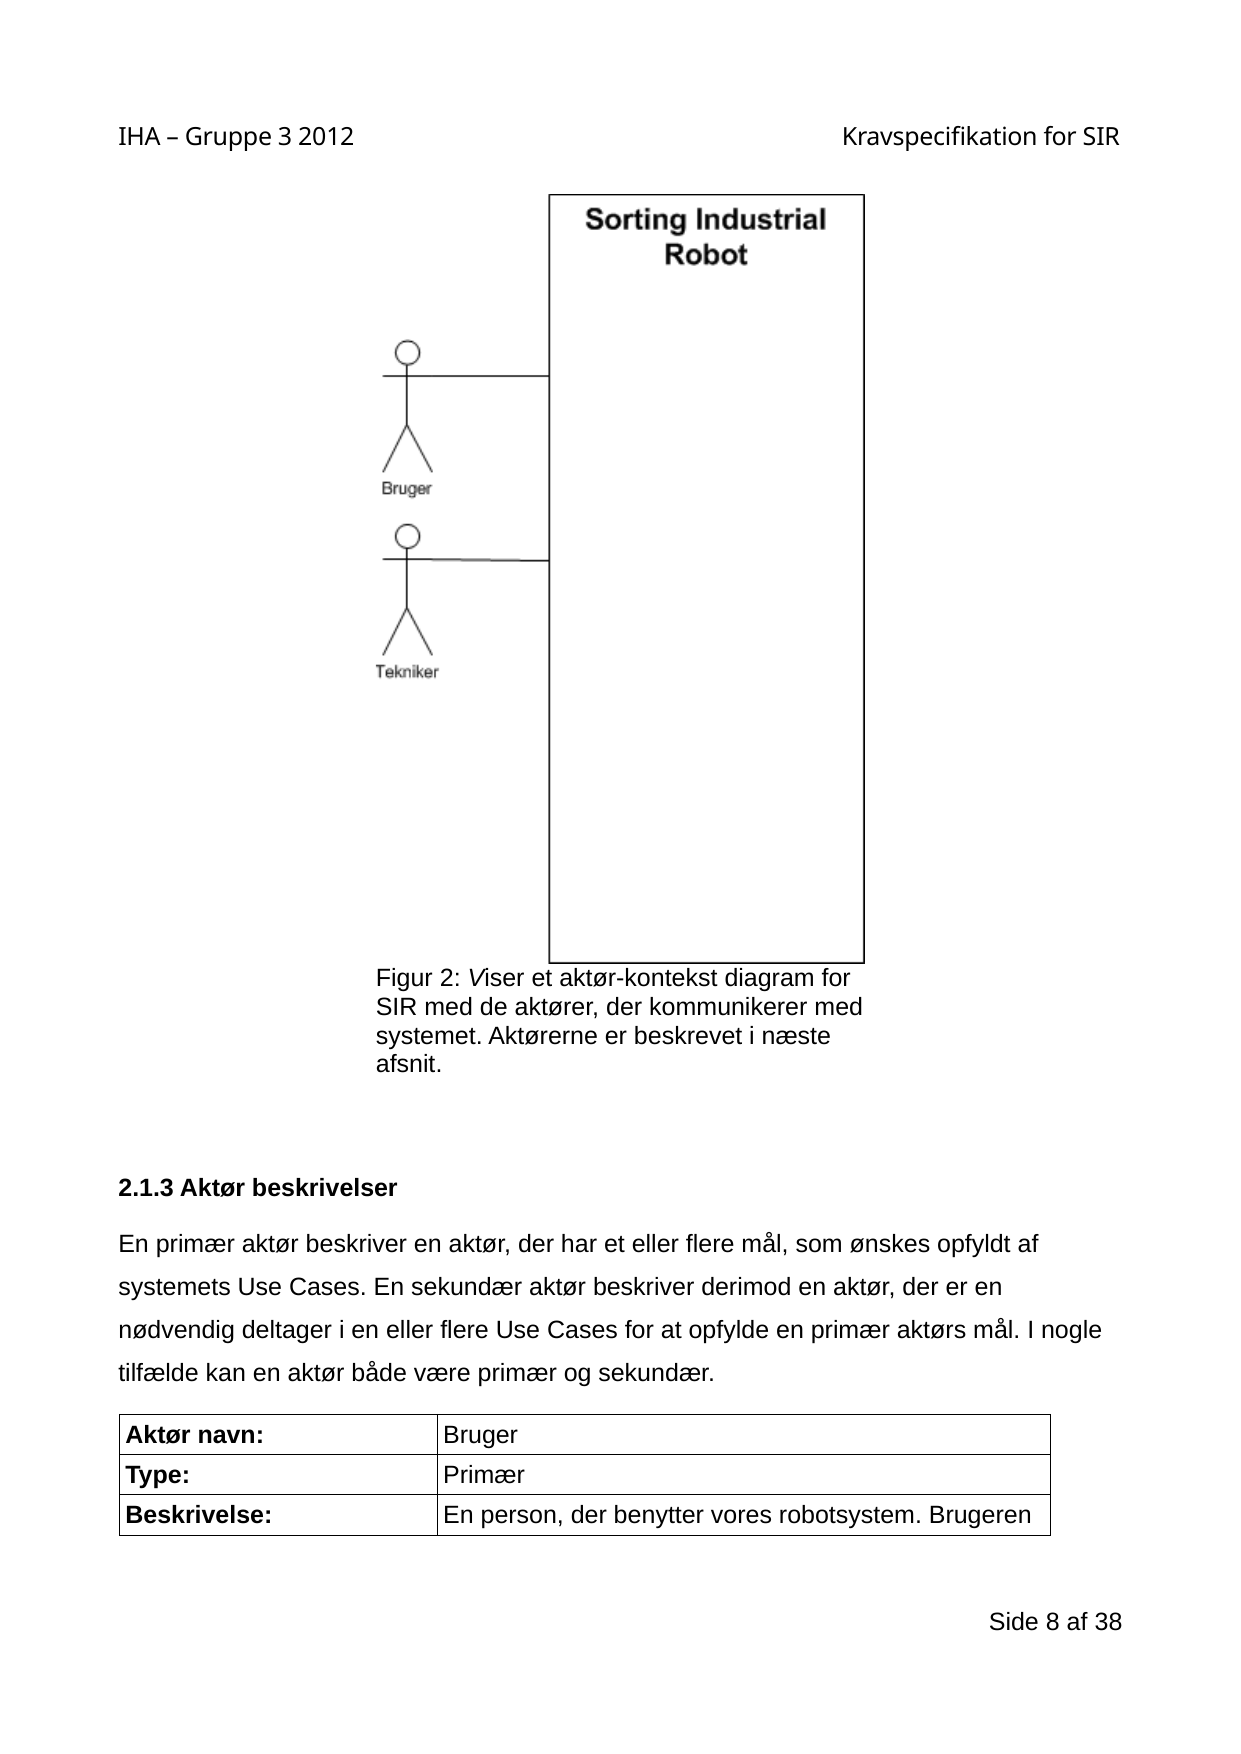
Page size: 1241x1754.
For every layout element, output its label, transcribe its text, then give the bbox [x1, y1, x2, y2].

table_cell En person, der benytter vores robotsystem. Brugeren [438, 1495, 1050, 1535]
text Figur 2: Viser et aktør-kontekst diagram for SIR med de aktører, der kommunikerer med systemet. Aktørerne er beskrevet i næste afsnit. [376, 964, 865, 1078]
table_cell Beskrivelse: [120, 1495, 437, 1535]
table_cell Primær [438, 1455, 1050, 1494]
picture [375, 194, 865, 964]
table_header Bruger [438, 1415, 1050, 1454]
table_cell Type: [120, 1455, 437, 1494]
table_header Aktør navn: [120, 1415, 437, 1454]
text En primær aktør beskriver en aktør, der har et eller flere mål, som ønskes opfyldt af systemets Use Cases. En sekundær aktør beskriver derimod en aktør, der er en nødvendig deltager i en eller flere Use Cases for at opfylde en primær aktørs mål. I nogle tilfælde kan en aktør både være primær og sekundær. [118, 1229, 1122, 1387]
subtitle 2.1.3 Aktør beskrivelser [118, 1173, 1122, 1202]
